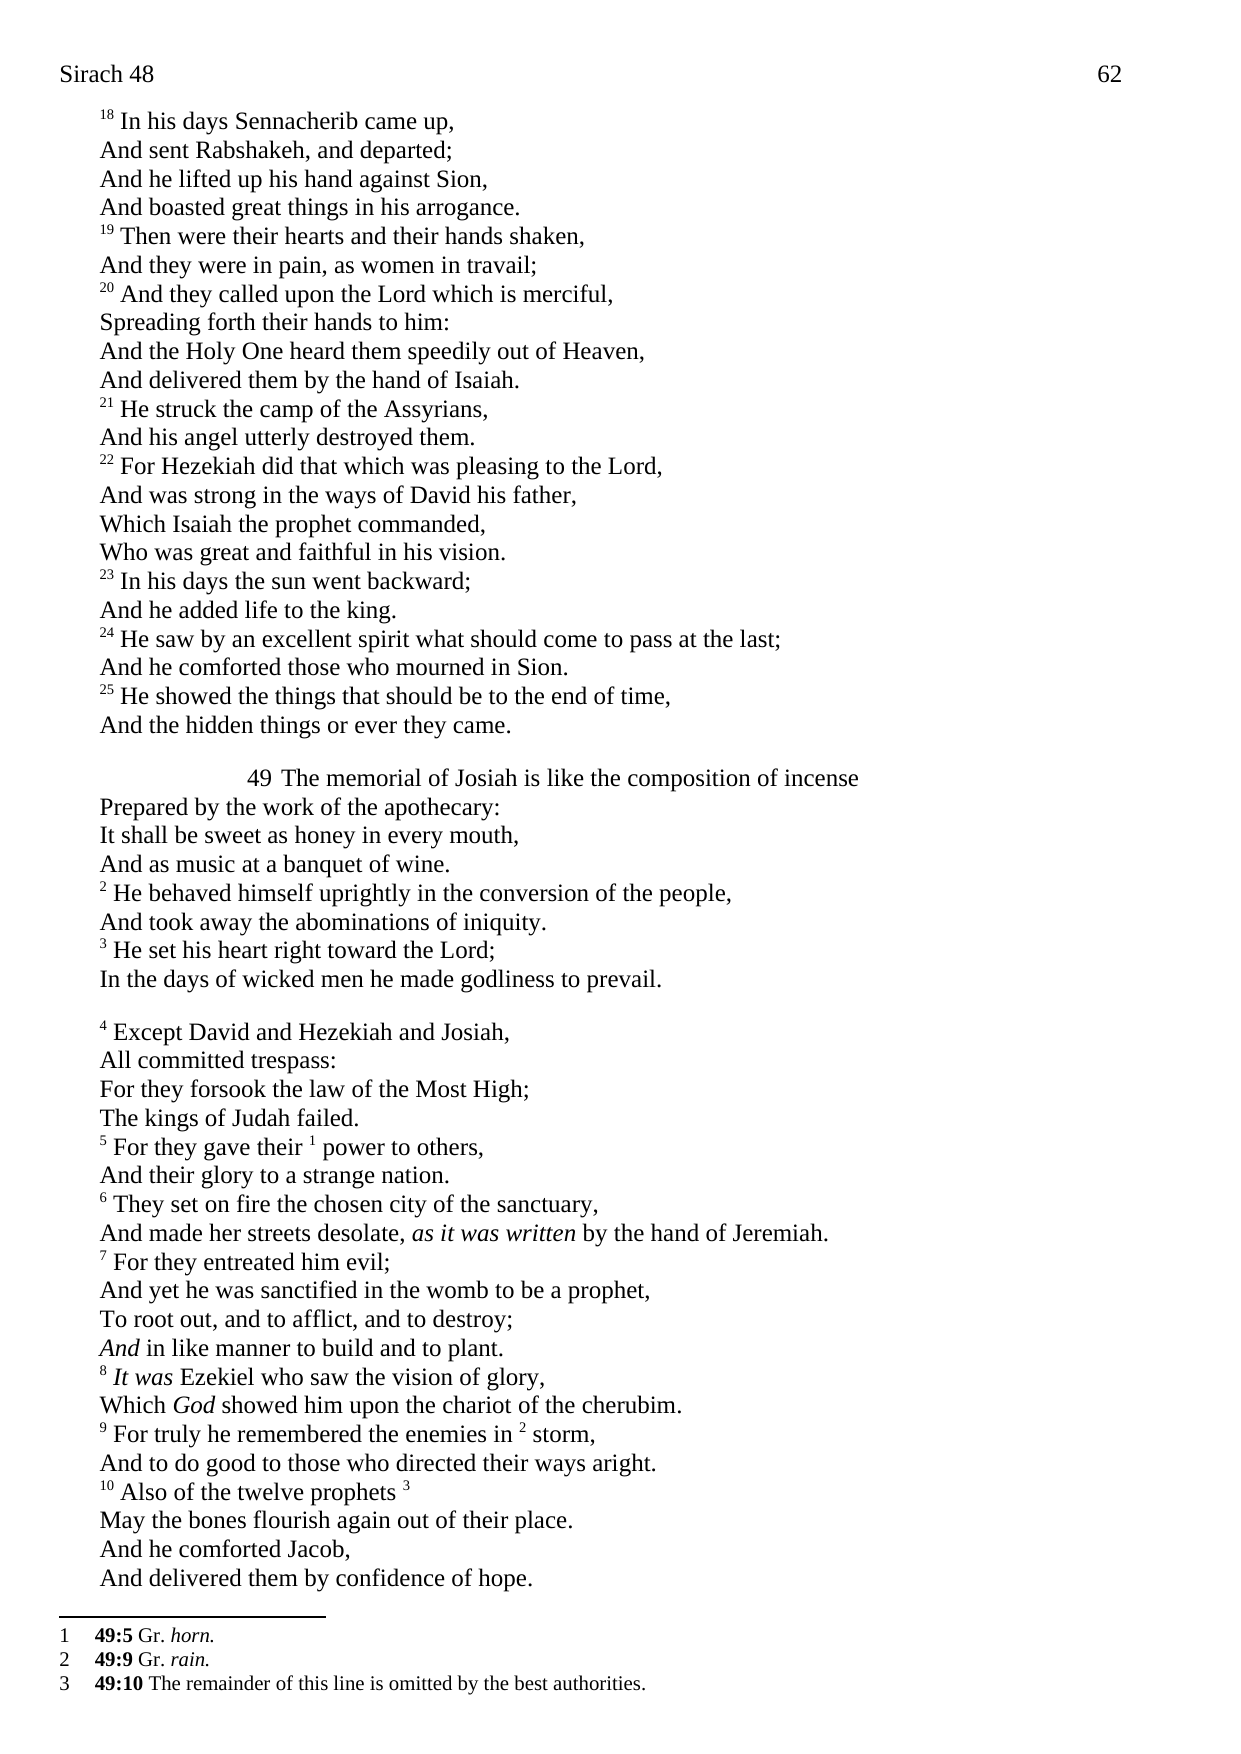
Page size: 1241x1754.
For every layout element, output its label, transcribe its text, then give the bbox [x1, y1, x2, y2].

text And their glory to a strange nation. [99, 1161, 1122, 1189]
text 4 Except David and Hezekiah and Josiah, [99, 1017, 1122, 1046]
text And delivered them by the hand of Isaiah. [99, 365, 1122, 394]
text 22 For Hezekiah did that which was pleasing to the Lord, [99, 451, 1122, 480]
text 3 He set his heart right toward the Lord; [99, 935, 1122, 964]
text 10 Also of the twelve prophets [99, 1477, 1122, 1506]
text Which Isaiah the prophet commanded, [99, 509, 1122, 537]
text 18 In his days Sennacherib came up, [99, 106, 1122, 135]
text And boasted great things in his arrogance. [99, 192, 1122, 221]
text To root out, and to afflict, and to destroy; [99, 1304, 1122, 1333]
text And took away the abominations of iniquity. [99, 907, 1122, 935]
text 23 In his days the sun went backward; [99, 566, 1122, 595]
text And was strong in the ways of David his father, [99, 480, 1122, 509]
text And they were in pain, as women in travail; [99, 250, 1122, 279]
text For they forsook the law of the Most High; [99, 1074, 1122, 1103]
text Who was great and faithful in his vision. [99, 537, 1122, 566]
text And he added life to the king. [99, 595, 1122, 624]
text And he comforted those who mourned in Sion. [99, 652, 1122, 681]
text And delivered them by confidence of hope. [99, 1563, 1122, 1592]
text And in like manner to build and to plant. [99, 1333, 1122, 1362]
text Which God showed him upon the chariot of the cherubim. [99, 1391, 1122, 1419]
text And the hidden things or ever they came. [99, 710, 1122, 739]
text 49The memorial of Josiah is like the composition of incense [247, 763, 1122, 792]
text And he lifted up his hand against Sion, [99, 164, 1122, 192]
text The kings of Judah failed. [99, 1103, 1122, 1132]
text 6 They set on fire the chosen city of the sanctuary, [99, 1189, 1122, 1218]
text 5 For they gave their power to others, [99, 1132, 1122, 1161]
text 9 For truly he remembered the enemies in storm, [99, 1419, 1122, 1448]
text And sent Rabshakeh, and departed; [99, 135, 1122, 164]
text In the days of wicked men he made godliness to prevail. [99, 964, 1122, 993]
text And he comforted Jacob, [99, 1534, 1122, 1563]
text And yet he was sanctified in the womb to be a prophet, [99, 1276, 1122, 1304]
text 24 He saw by an excellent spirit what should come to pass at the last; [99, 624, 1122, 652]
text 7 For they entreated him evil; [99, 1247, 1122, 1276]
text May the bones flourish again out of their place. [99, 1506, 1122, 1534]
text All committed trespass: [99, 1046, 1122, 1074]
text And to do good to those who directed their ways aright. [99, 1448, 1122, 1477]
text Spreading forth their hands to him: [99, 307, 1122, 336]
text And made her streets desolate, as it was written by the hand of Jeremiah. [99, 1218, 1122, 1247]
text And the Holy One heard them speedily out of Heaven, [99, 336, 1122, 365]
text 49:10 The remainder of this line is omitted by the best authorities. [59, 1671, 1122, 1695]
text Prepared by the work of the apothecary: [99, 792, 1122, 820]
text 20 And they called upon the Lord which is merciful, [99, 279, 1122, 307]
text 25 He showed the things that should be to the end of time, [99, 681, 1122, 710]
text 21 He struck the camp of the Assyrians, [99, 394, 1122, 422]
text 49:5 Gr. horn. [59, 1623, 1122, 1647]
text 2 He behaved himself uprightly in the conversion of the people, [99, 878, 1122, 907]
text 19 Then were their hearts and their hands shaken, [99, 221, 1122, 250]
text 8 It was Ezekiel who saw the vision of glory, [99, 1362, 1122, 1391]
text It shall be sweet as honey in every mouth, [99, 820, 1122, 849]
text And as music at a banquet of wine. [99, 849, 1122, 878]
text And his angel utterly destroyed them. [99, 422, 1122, 451]
text 49:9 Gr. rain. [59, 1647, 1122, 1671]
